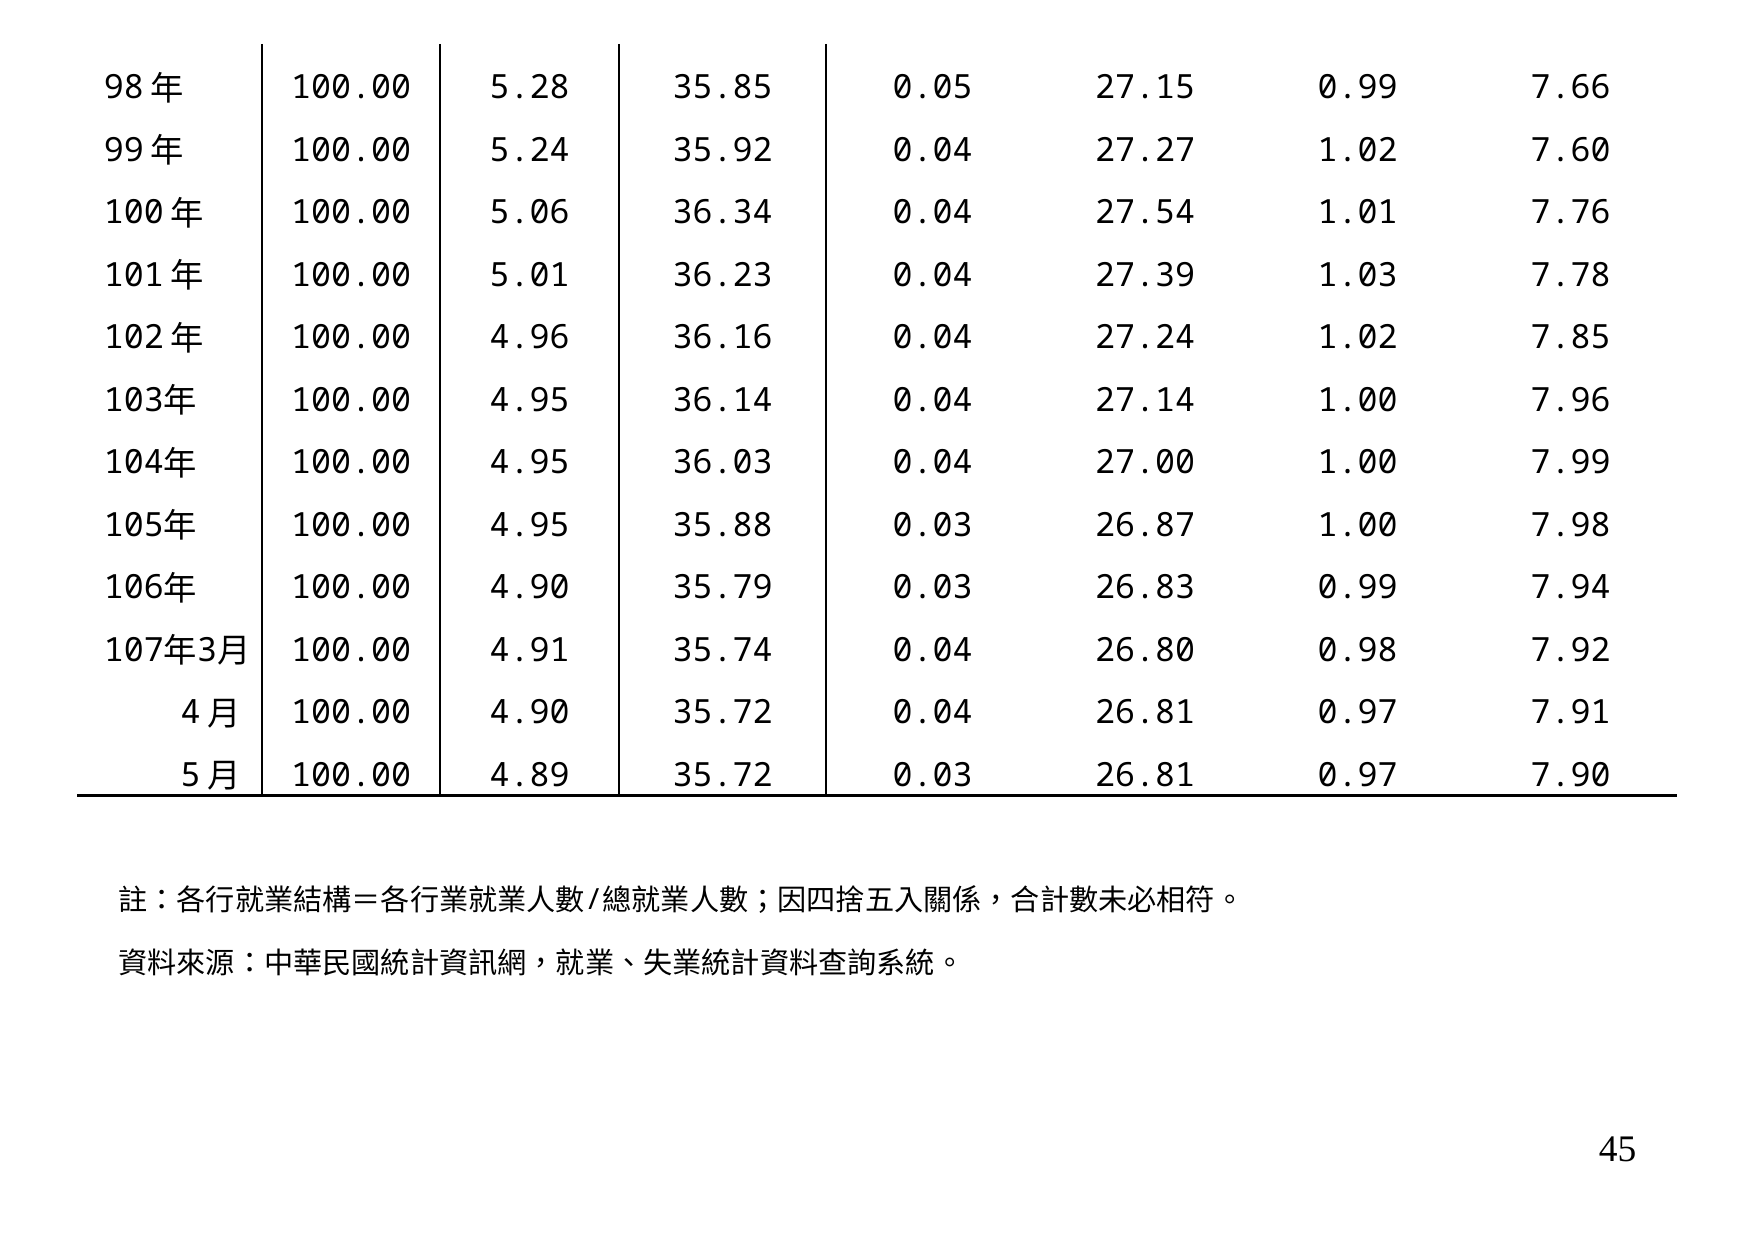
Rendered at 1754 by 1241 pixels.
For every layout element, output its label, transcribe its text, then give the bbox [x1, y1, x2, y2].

table_cell 100.00 [263, 356, 439, 419]
table_cell 35.88 [620, 481, 825, 544]
table_cell 99年 [77, 106, 261, 169]
table_cell 100.00 [263, 294, 439, 356]
table_cell 0.04 [827, 294, 1039, 356]
table_cell 27.00 [1039, 419, 1251, 481]
table_cell 0.04 [827, 169, 1039, 231]
table_cell 5月 [77, 731, 261, 794]
table_cell 0.04 [827, 606, 1039, 669]
table_cell 0.05 [827, 44, 1039, 106]
table_cell 0.03 [827, 731, 1039, 794]
table_cell 101年 [77, 231, 261, 294]
table_cell 4.89 [441, 731, 618, 794]
table_cell 27.54 [1039, 169, 1251, 231]
table_cell 0.04 [827, 106, 1039, 169]
table_cell 4.96 [441, 294, 618, 356]
table_cell 5.28 [441, 44, 618, 106]
table_cell 0.04 [827, 669, 1039, 731]
table_cell 100.00 [263, 731, 439, 794]
table_cell 1.03 [1251, 231, 1464, 294]
table_cell 4.95 [441, 419, 618, 481]
table_cell 7.90 [1464, 731, 1677, 794]
table_cell 4.95 [441, 481, 618, 544]
table_cell 36.16 [620, 294, 825, 356]
table_cell 7.66 [1464, 44, 1677, 106]
table_cell 7.78 [1464, 231, 1677, 294]
table_cell 27.27 [1039, 106, 1251, 169]
table_cell 36.23 [620, 231, 825, 294]
table_cell 35.72 [620, 669, 825, 731]
table_cell 0.03 [827, 544, 1039, 606]
table_cell 106年 [77, 544, 261, 606]
table_cell 0.04 [827, 231, 1039, 294]
table_cell 102年 [77, 294, 261, 356]
table_cell 100.00 [263, 419, 439, 481]
table_cell 100.00 [263, 106, 439, 169]
table_cell 27.24 [1039, 294, 1251, 356]
table_cell 100年 [77, 169, 261, 231]
table_cell 100.00 [263, 544, 439, 606]
table_cell 0.99 [1251, 544, 1464, 606]
text 資料來源：中華民國統計資訊網，就業、失業統計資料查詢系統。 [118, 919, 1636, 981]
table_cell 26.81 [1039, 731, 1251, 794]
table_cell 103年 [77, 356, 261, 419]
table_cell 36.34 [620, 169, 825, 231]
table_cell 36.03 [620, 419, 825, 481]
table_cell 7.85 [1464, 294, 1677, 356]
table_cell 98年 [77, 44, 261, 106]
table_cell 7.94 [1464, 544, 1677, 606]
table_cell 35.74 [620, 606, 825, 669]
table_cell 1.00 [1251, 356, 1464, 419]
table_cell 7.92 [1464, 606, 1677, 669]
table_cell 26.81 [1039, 669, 1251, 731]
table_cell 35.92 [620, 106, 825, 169]
table_cell 4月 [77, 669, 261, 731]
table_cell 1.00 [1251, 481, 1464, 544]
table_cell 1.02 [1251, 294, 1464, 356]
table_cell 4.95 [441, 356, 618, 419]
table_cell 27.14 [1039, 356, 1251, 419]
table_cell 107年3月 [77, 606, 261, 669]
table_cell 1.01 [1251, 169, 1464, 231]
table_cell 0.04 [827, 419, 1039, 481]
table_cell 0.99 [1251, 44, 1464, 106]
table_cell 35.79 [620, 544, 825, 606]
table_cell 0.98 [1251, 606, 1464, 669]
table_cell 7.96 [1464, 356, 1677, 419]
table_cell 5.06 [441, 169, 618, 231]
table_cell 7.60 [1464, 106, 1677, 169]
table_cell 7.91 [1464, 669, 1677, 731]
table_cell 36.14 [620, 356, 825, 419]
table_cell 7.99 [1464, 419, 1677, 481]
table_cell 1.00 [1251, 419, 1464, 481]
table_cell 100.00 [263, 44, 439, 106]
table_cell 100.00 [263, 169, 439, 231]
table_cell 0.97 [1251, 669, 1464, 731]
table_cell 105年 [77, 481, 261, 544]
table_cell 35.85 [620, 44, 825, 106]
table_cell 35.72 [620, 731, 825, 794]
table_cell 27.39 [1039, 231, 1251, 294]
table_cell 5.24 [441, 106, 618, 169]
table_cell 100.00 [263, 231, 439, 294]
table_cell 100.00 [263, 481, 439, 544]
table_cell 0.04 [827, 356, 1039, 419]
table_cell 7.98 [1464, 481, 1677, 544]
table_cell 26.80 [1039, 606, 1251, 669]
table_cell 4.91 [441, 606, 618, 669]
table_cell 4.90 [441, 544, 618, 606]
table_cell 0.03 [827, 481, 1039, 544]
table_cell 26.87 [1039, 481, 1251, 544]
table_cell 100.00 [263, 606, 439, 669]
table_cell 104年 [77, 419, 261, 481]
table_cell 1.02 [1251, 106, 1464, 169]
table_cell 100.00 [263, 669, 439, 731]
text 註：各行就業結構＝各行業就業人數/總就業人數；因四捨五入關係，合計數未必相符。 [118, 856, 1636, 919]
table_cell 4.90 [441, 669, 618, 731]
table_cell 26.83 [1039, 544, 1251, 606]
table_cell 0.97 [1251, 731, 1464, 794]
table_cell 27.15 [1039, 44, 1251, 106]
table_cell 5.01 [441, 231, 618, 294]
table_cell 7.76 [1464, 169, 1677, 231]
